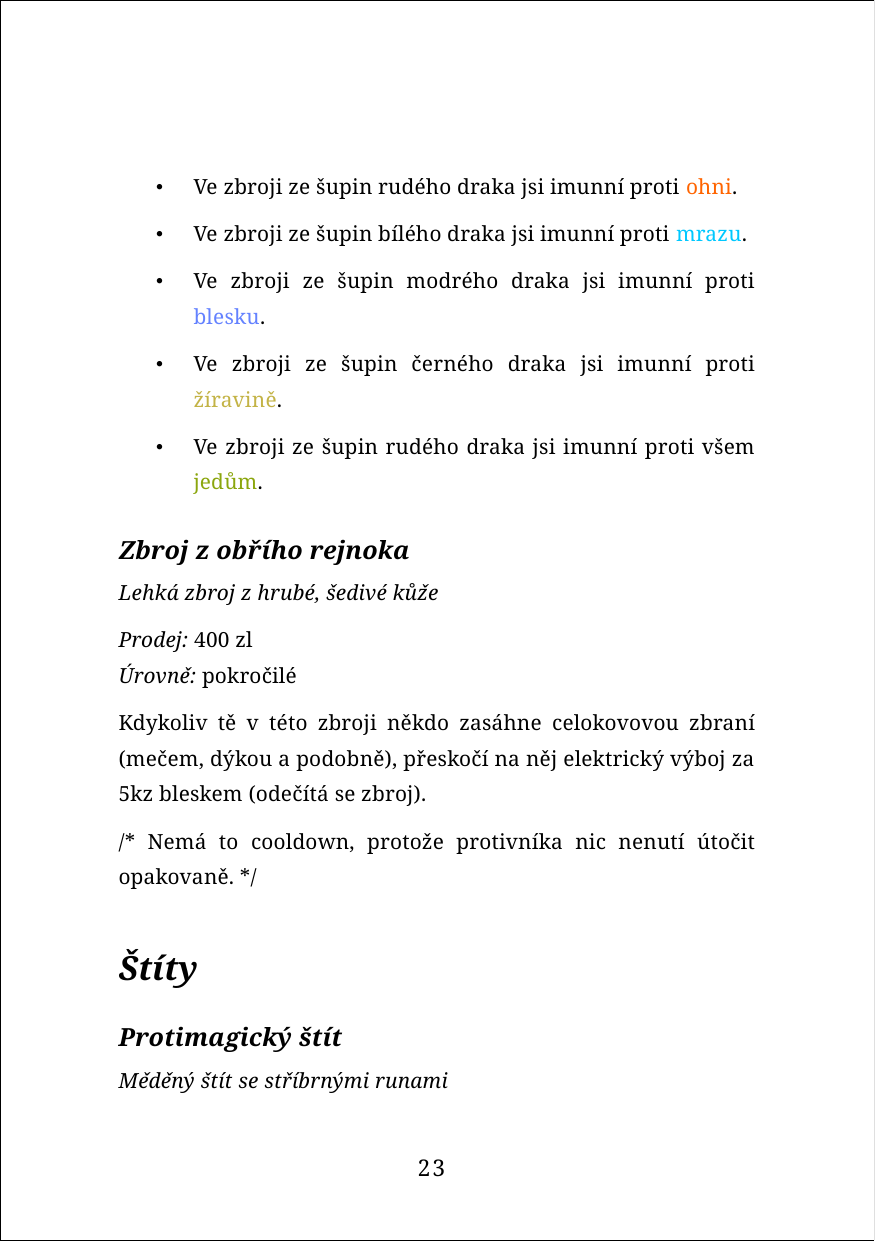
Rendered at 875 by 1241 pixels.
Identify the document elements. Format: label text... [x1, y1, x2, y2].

text Prodej: 400 zl Úrovně: pokročilé [118, 626, 756, 689]
text /* Nemá to cooldown, protože protivníka nic nenutí útočit opakovaně. */ [118, 827, 756, 891]
text Kdykoliv tě v této zbroji někdo zasáhne celokovovou zbraní (mečem, dýkou a podobně), přeskočí na něj elektrický výboj za 5kz bleskem (odečítá se zbroj). [118, 708, 756, 808]
list Ve zbroji ze šupin rudého draka jsi imunní proti ohni. [156, 172, 756, 200]
list Ve zbroji ze šupin rudého draka jsi imunní proti všem jedům. [156, 432, 756, 496]
text Lehká zbroj z hrubé, šedivé kůže [118, 578, 756, 607]
subtitle Zbroj z obřího rejnoka [118, 532, 756, 567]
text Měděný štít se stříbrnými runami [118, 1066, 756, 1094]
list Ve zbroji ze šupin bílého draka jsi imunní proti mrazu. [156, 219, 756, 247]
subtitle Protimagický štít [118, 1020, 756, 1054]
subtitle Štíty [118, 945, 756, 991]
list Ve zbroji ze šupin modrého draka jsi imunní proti blesku. [156, 266, 756, 330]
list Ve zbroji ze šupin černého draka jsi imunní proti žíravině. [156, 349, 756, 413]
